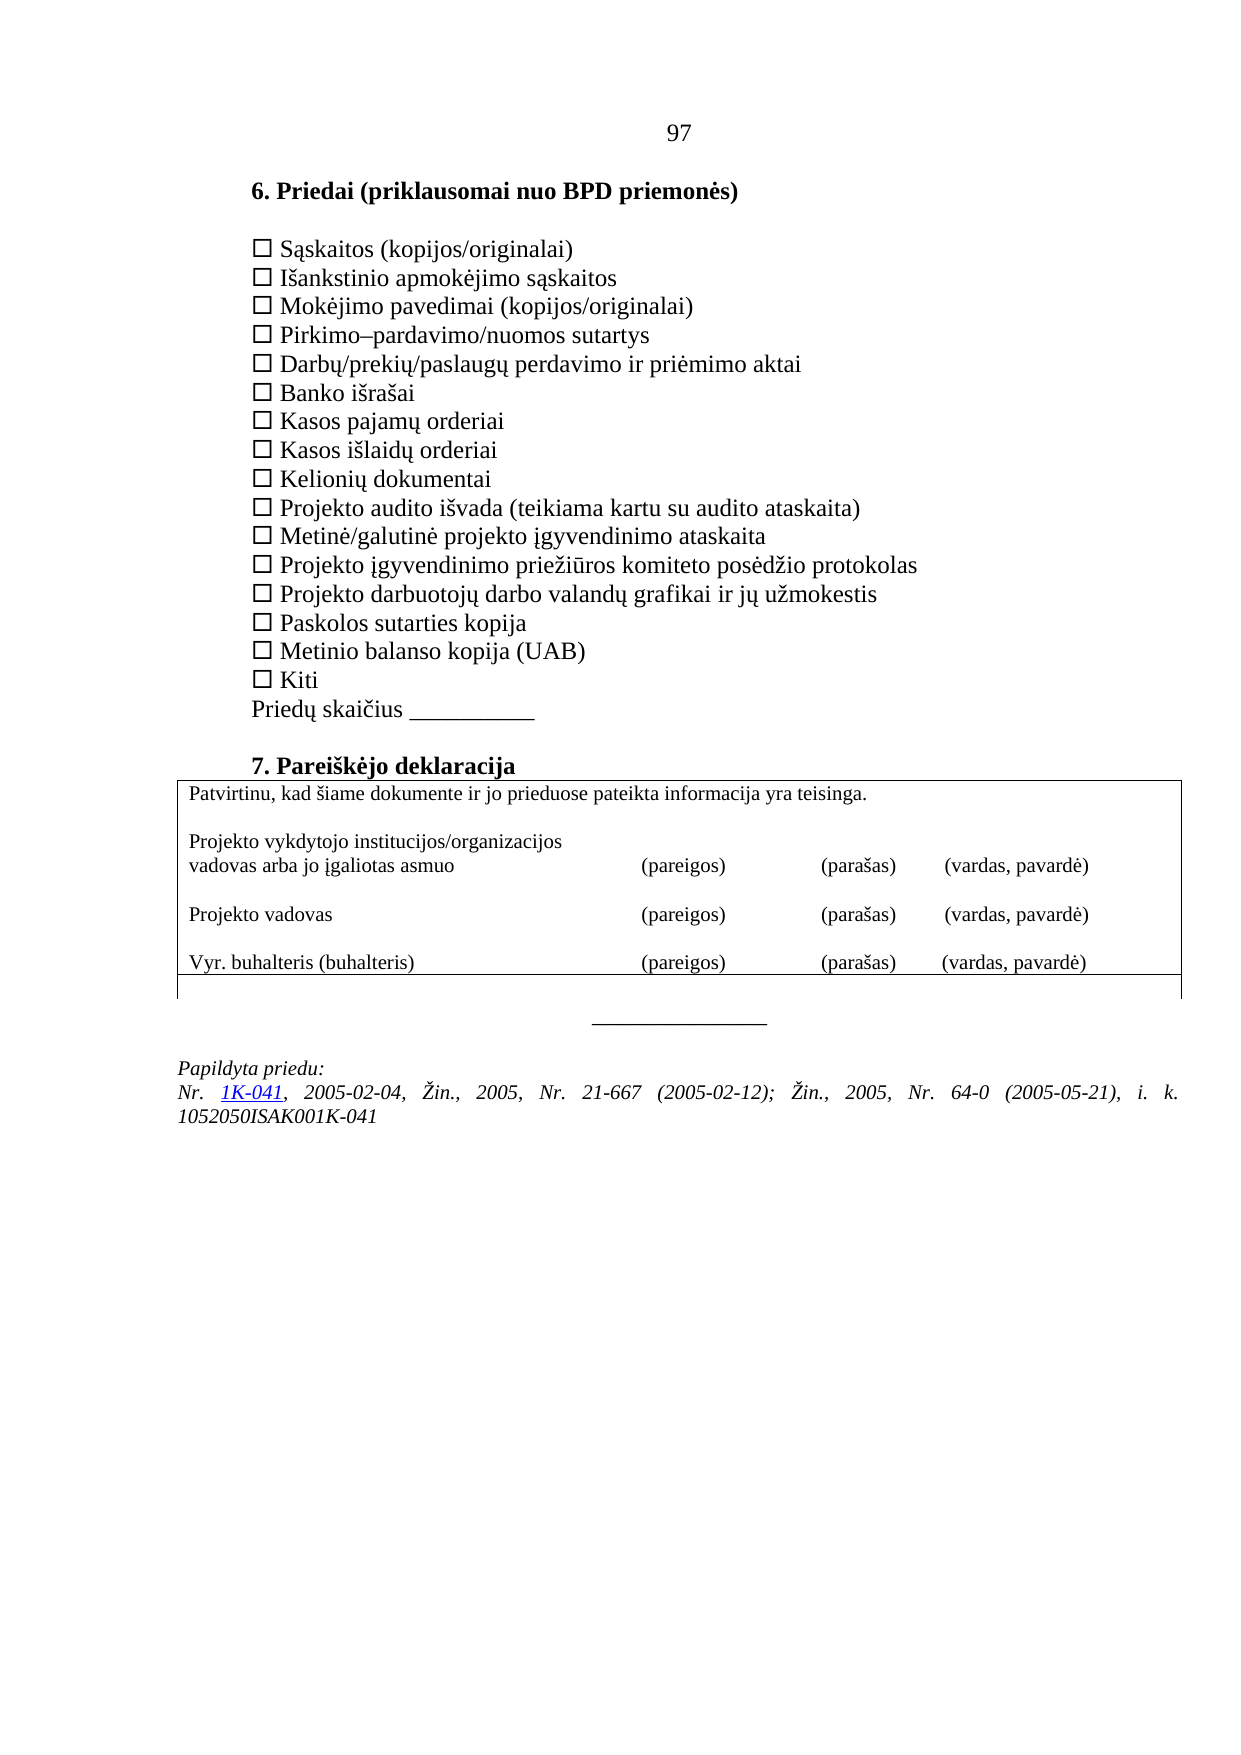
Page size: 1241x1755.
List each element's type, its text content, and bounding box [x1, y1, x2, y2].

text ¨ Projekto audito išvada (teikiama kartu su audito ataskaita) [177, 493, 1181, 521]
text ¨ Kelionių dokumentai [177, 464, 1181, 493]
text ¨ Banko išrašai [177, 378, 1181, 406]
text ¨ Išankstinio apmokėjimo sąskaitos [177, 263, 1181, 291]
text ¨ Kasos išlaidų orderiai [177, 435, 1181, 464]
text ______________ [177, 999, 1181, 1027]
text Nr. 1K-041, 2005-02-04, Žin., 2005, Nr. 21-667 (2005-02-12); Žin., 2005, Nr. 64-0 (2005-05-21), i. k. 1052050ISAK001K-041 [177, 1080, 1181, 1128]
text ¨ Paskolos sutarties kopija [177, 608, 1181, 636]
table_cell [178, 975, 1181, 999]
text ¨ Projekto darbuotojų darbo valandų grafikai ir jų užmokestis [177, 579, 1181, 608]
text ¨ Kiti [177, 665, 1181, 694]
text ¨ Projekto įgyvendinimo priežiūros komiteto posėdžio protokolas [177, 550, 1181, 579]
text ¨ Mokėjimo pavedimai (kopijos/originalai) [177, 291, 1181, 320]
text ¨ Metinio balanso kopija (UAB) [177, 636, 1181, 665]
table_header Patvirtinu, kad šiame dokumente ir jo prieduose pateikta informacija yra teisinga. Projekto vykdytojo institucijos/organizacijos vadovas arba jo įgaliotas asmuo (pareigos) (parašas) (vardas, pavardė) Projekto vadovas (pareigos) (parašas) (vardas, pavardė) Vyr. buhalteris (buhalteris) (pareigos) (parašas) (vardas, pavardė) [178, 781, 1181, 974]
text 6. Priedai (priklausomai nuo BPD priemonės) [177, 176, 1181, 205]
text ¨ Darbų/prekių/paslaugų perdavimo ir priėmimo aktai [177, 349, 1181, 378]
text ¨ Metinė/galutinė projekto įgyvendinimo ataskaita [177, 521, 1181, 550]
text ¨ Pirkimo–pardavimo/nuomos sutartys [177, 320, 1181, 349]
text Papildyta priedu: [177, 1056, 1181, 1080]
text ¨ Sąskaitos (kopijos/originalai) [177, 234, 1181, 263]
text ¨ Kasos pajamų orderiai [177, 406, 1181, 435]
text Priedų skaičius __________ [177, 694, 1181, 723]
text 7. Pareiškėjo deklaracija [177, 751, 1181, 780]
